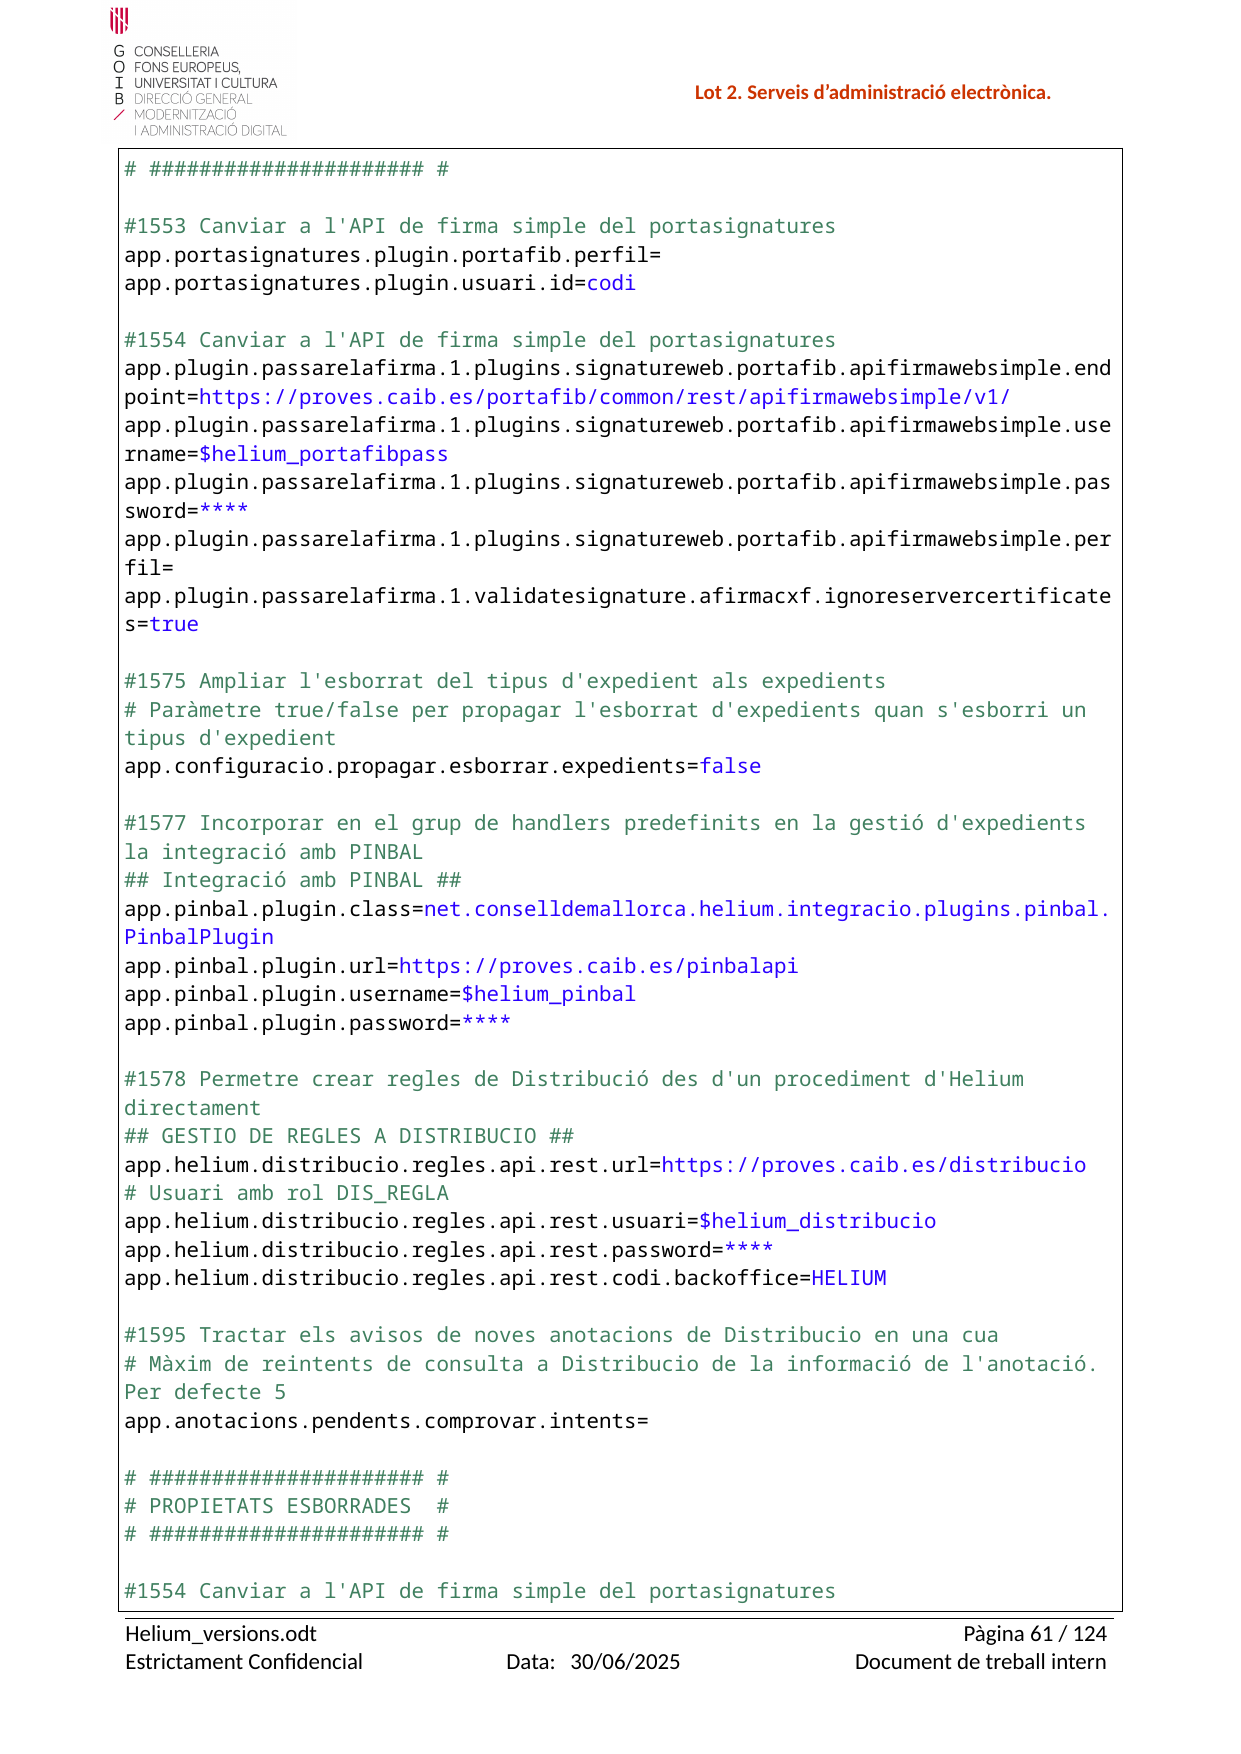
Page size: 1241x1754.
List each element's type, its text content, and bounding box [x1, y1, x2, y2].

table_header # ###################### # #1553 Canviar a l'API de firma simple del portasignatures app.portasignatures.plugin.portafib.perfil= app.portasignatures.plugin.usuari.id=codi #1554 Canviar a l'API de firma simple del portasignatures app.plugin.passarelafirma.1.plugins.signatureweb.portafib.apifirmawebsimple.endpoint=https://proves.caib.es/portafib/common/rest/apifirmawebsimple/v1/ app.plugin.passarelafirma.1.plugins.signatureweb.portafib.apifirmawebsimple.username=$helium_portafibpass app.plugin.passarelafirma.1.plugins.signatureweb.portafib.apifirmawebsimple.password=**** app.plugin.passarelafirma.1.plugins.signatureweb.portafib.apifirmawebsimple.perfil= app.plugin.passarelafirma.1.validatesignature.afirmacxf.ignoreservercertificates=true #1575 Ampliar l'esborrat del tipus d'expedient als expedients # Paràmetre true/false per propagar l'esborrat d'expedients quan s'esborri un tipus d'expedient app.configuracio.propagar.esborrar.expedients=false #1577 Incorporar en el grup de handlers predefinits en la gestió d'expedients la integració amb PINBAL ## Integració amb PINBAL ## app.pinbal.plugin.class=net.conselldemallorca.helium.integracio.plugins.pinbal.PinbalPlugin app.pinbal.plugin.url=https://proves.caib.es/pinbalapi app.pinbal.plugin.username=$helium_pinbal app.pinbal.plugin.password=**** #1578 Permetre crear regles de Distribució des d'un procediment d'Helium directament ## GESTIO DE REGLES A DISTRIBUCIO ## app.helium.distribucio.regles.api.rest.url=https://proves.caib.es/distribucio # Usuari amb rol DIS_REGLA app.helium.distribucio.regles.api.rest.usuari=$helium_distribucio app.helium.distribucio.regles.api.rest.password=**** app.helium.distribucio.regles.api.rest.codi.backoffice=HELIUM #1595 Tractar els avisos de noves anotacions de Distribucio en una cua # Màxim de reintents de consulta a Distribucio de la informació de l'anotació. Per defecte 5 app.anotacions.pendents.comprovar.intents= # ###################### # # PROPIETATS ESBORRADES # # ###################### # #1554 Canviar a l'API de firma simple del portasignatures [119, 149, 1122, 1611]
picture [100, 0, 297, 144]
